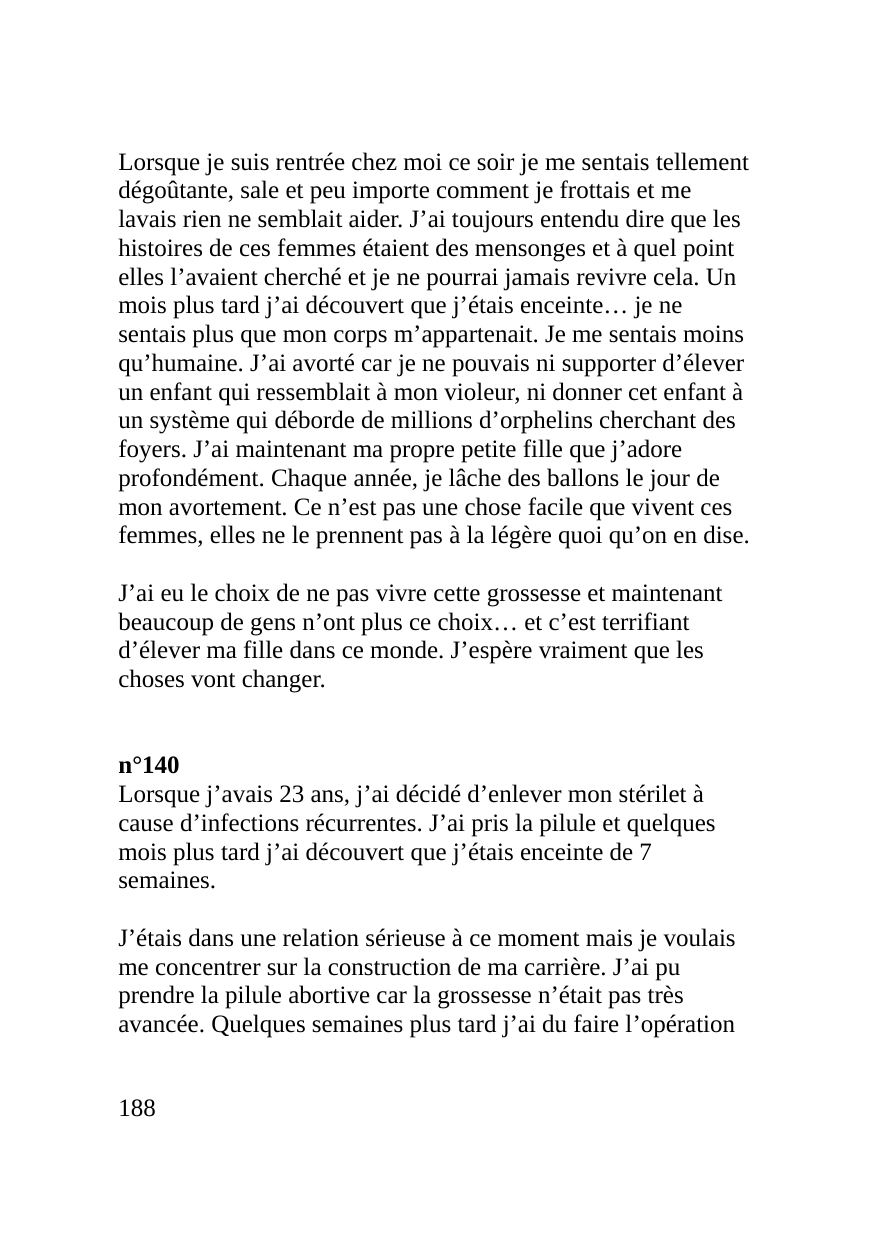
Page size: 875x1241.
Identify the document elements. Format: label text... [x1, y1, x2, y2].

text J’étais dans une relation sérieuse à ce moment mais je voulais me concentrer sur la construction de ma carrière. J’ai pu prendre la pilule abortive car la grossesse n’était pas très avancée. Quelques semaines plus tard j’ai du faire l’opération [118, 923, 756, 1038]
text Lorsque je suis rentrée chez moi ce soir je me sentais tellement dégoûtante, sale et peu importe comment je frottais et me lavais rien ne semblait aider. J’ai toujours entendu dire que les histoires de ces femmes étaient des mensonges et à quel point elles l’avaient cherché et je ne pourrai jamais revivre cela. Un mois plus tard j’ai découvert que j’étais enceinte… je ne sentais plus que mon corps m’appartenait. Je me sentais moins qu’humaine. J’ai avorté car je ne pouvais ni supporter d’élever un enfant qui ressemblait à mon violeur, ni donner cet enfant à un système qui déborde de millions d’orphelins cherchant des foyers. J’ai maintenant ma propre petite fille que j’adore profondément. Chaque année, je lâche des ballons le jour de mon avortement. Ce n’est pas une chose facile que vivent ces femmes, elles ne le prennent pas à la légère quoi qu’on en dise. [118, 147, 756, 549]
text n°140 [118, 751, 756, 779]
text J’ai eu le choix de ne pas vivre cette grossesse et maintenant beaucoup de gens n’ont plus ce choix… et c’est terrifiant d’élever ma fille dans ce monde. J’espère vraiment que les choses vont changer. [118, 578, 756, 693]
text Lorsque j’avais 23 ans, j’ai décidé d’enlever mon stérilet à cause d’infections récurrentes. J’ai pris la pilule et quelques mois plus tard j’ai découvert que j’étais enceinte de 7 semaines. [118, 779, 756, 894]
